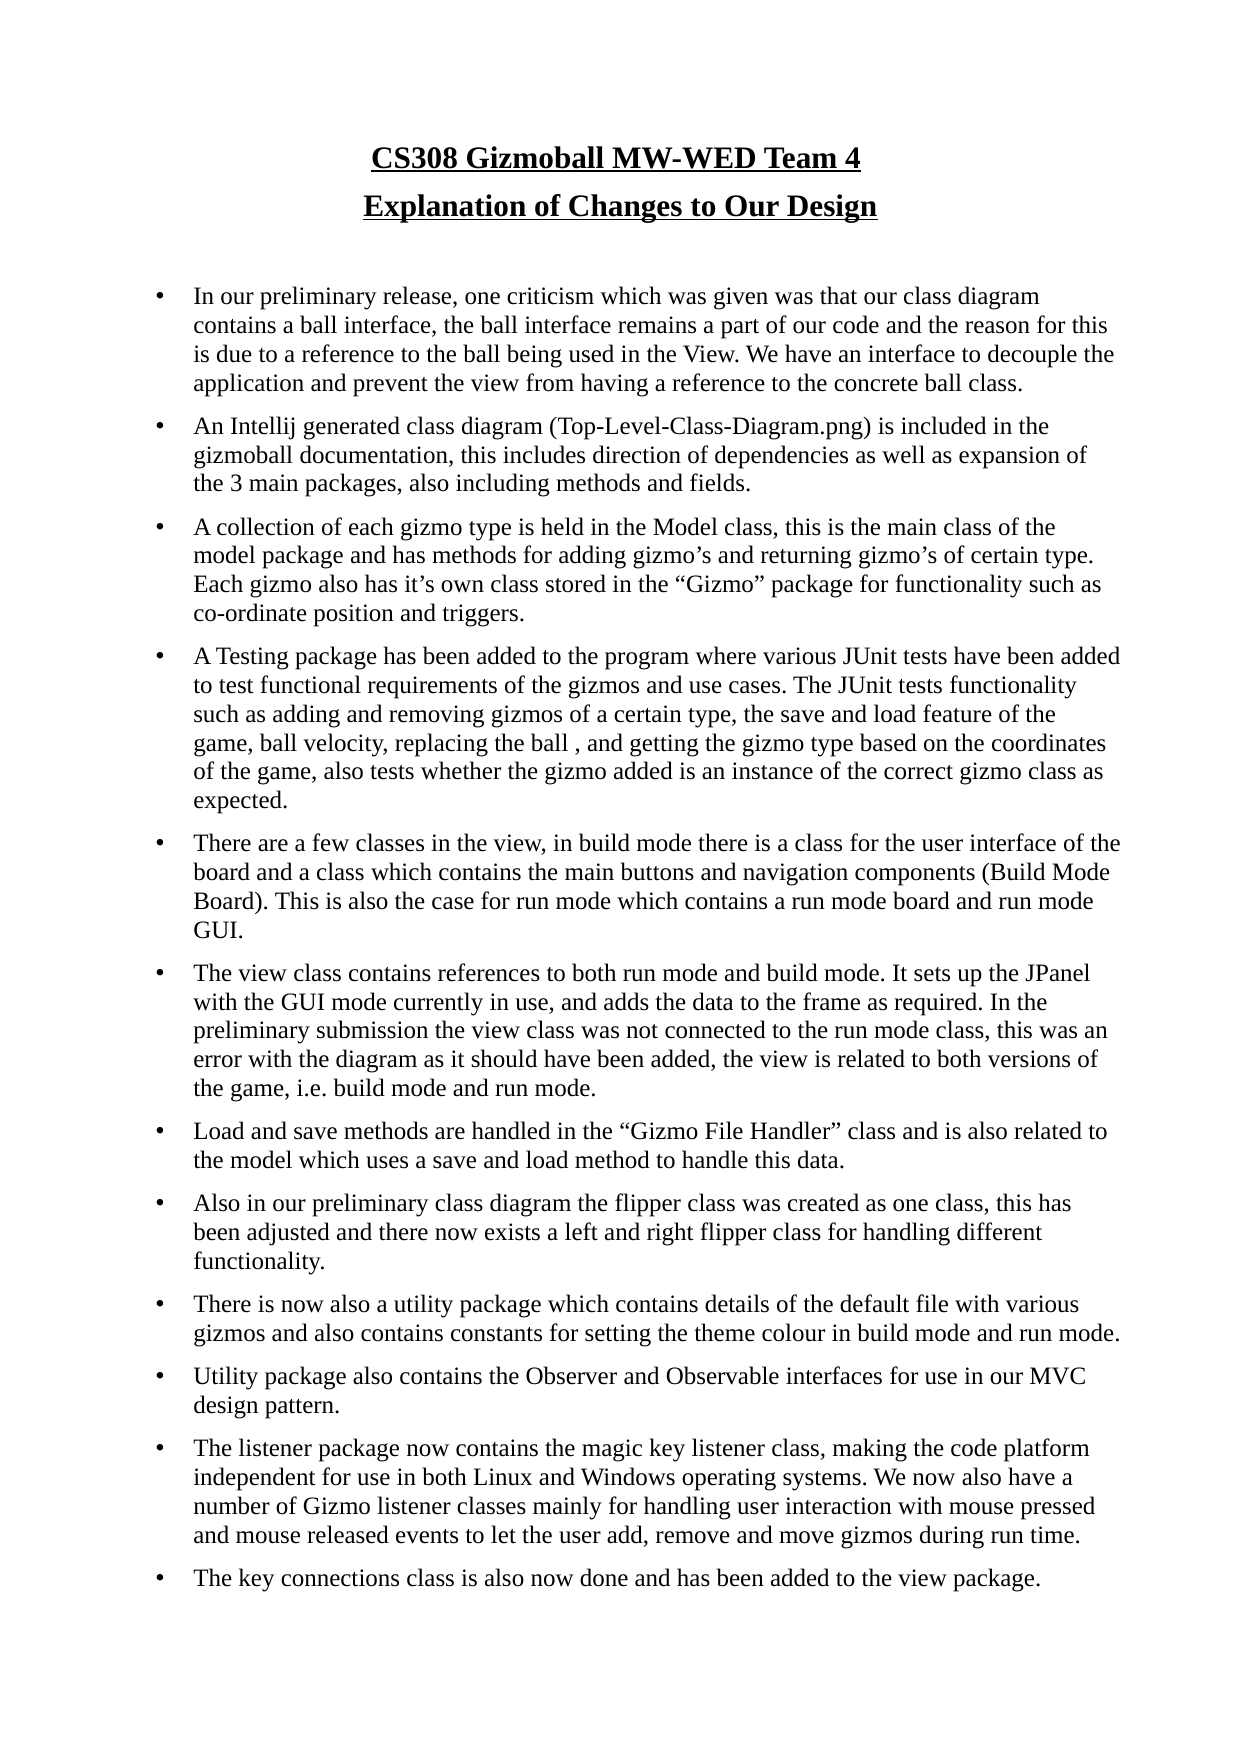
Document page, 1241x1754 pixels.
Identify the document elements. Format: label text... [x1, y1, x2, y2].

subtitle CS308 Gizmoball MW-WED Team 4 [118, 139, 1122, 175]
list In our preliminary release, one criticism which was given was that our class diagram contains a ball interface, the ball interface remains a part of our code and the reason for this is due to a reference to the ball being used in the View. We have an interface to decouple the application and prevent the view from having a reference to the concrete ball class. [156, 281, 1122, 396]
text Explanation of Changes to Our Design [118, 188, 1122, 223]
list There is now also a utility package which contains details of the default file with various gizmos and also contains constants for setting the theme colour in build mode and run mode. [156, 1289, 1122, 1347]
list An Intellij generated class diagram (Top-Level-Class-Diagram.png) is included in the gizmoball documentation, this includes direction of dependencies as well as expansion of the 3 main packages, also including methods and fields. [156, 411, 1122, 497]
list Also in our preliminary class diagram the flipper class was created as one class, this has been adjusted and there now exists a left and right flipper class for handling different functionality. [156, 1188, 1122, 1275]
list There are a few classes in the view, in build mode there is a class for the user interface of the board and a class which contains the main buttons and navigation components (Build Mode Board). This is also the case for run mode which contains a run mode board and run mode GUI. [156, 828, 1122, 943]
list A collection of each gizmo type is held in the Model class, this is the main class of the model package and has methods for adding gizmo’s and returning gizmo’s of certain type. Each gizmo also has it’s own class stored in the “Gizmo” package for functionality such as co-ordinate position and triggers. [156, 512, 1122, 627]
list Utility package also contains the Observer and Observable interfaces for use in our MVC design pattern. [156, 1361, 1122, 1419]
list A Testing package has been added to the program where various JUnit tests have been added to test functional requirements of the gizmos and use cases. The JUnit tests functionality such as adding and removing gizmos of a certain type, the save and load feature of the game, ball velocity, replacing the ball , and getting the gizmo type based on the coordinates of the game, also tests whether the gizmo added is an instance of the correct gizmo class as expected. [156, 641, 1122, 814]
list The key connections class is also now done and has been added to the view package. [156, 1563, 1122, 1592]
list The listener package now contains the magic key listener class, making the code platform independent for use in both Linux and Windows operating systems. We now also have a number of Gizmo listener classes mainly for handling user interaction with mouse pressed and mouse released events to let the user add, remove and move gizmos during run time. [156, 1433, 1122, 1548]
list Load and save methods are handled in the “Gizmo File Handler” class and is also related to the model which uses a save and load method to handle this data. [156, 1116, 1122, 1174]
list The view class contains references to both run mode and build mode. It sets up the JPanel with the GUI mode currently in use, and adds the data to the frame as required. In the preliminary submission the view class was not connected to the run mode class, this was an error with the diagram as it should have been added, the view is related to both versions of the game, i.e. build mode and run mode. [156, 958, 1122, 1102]
